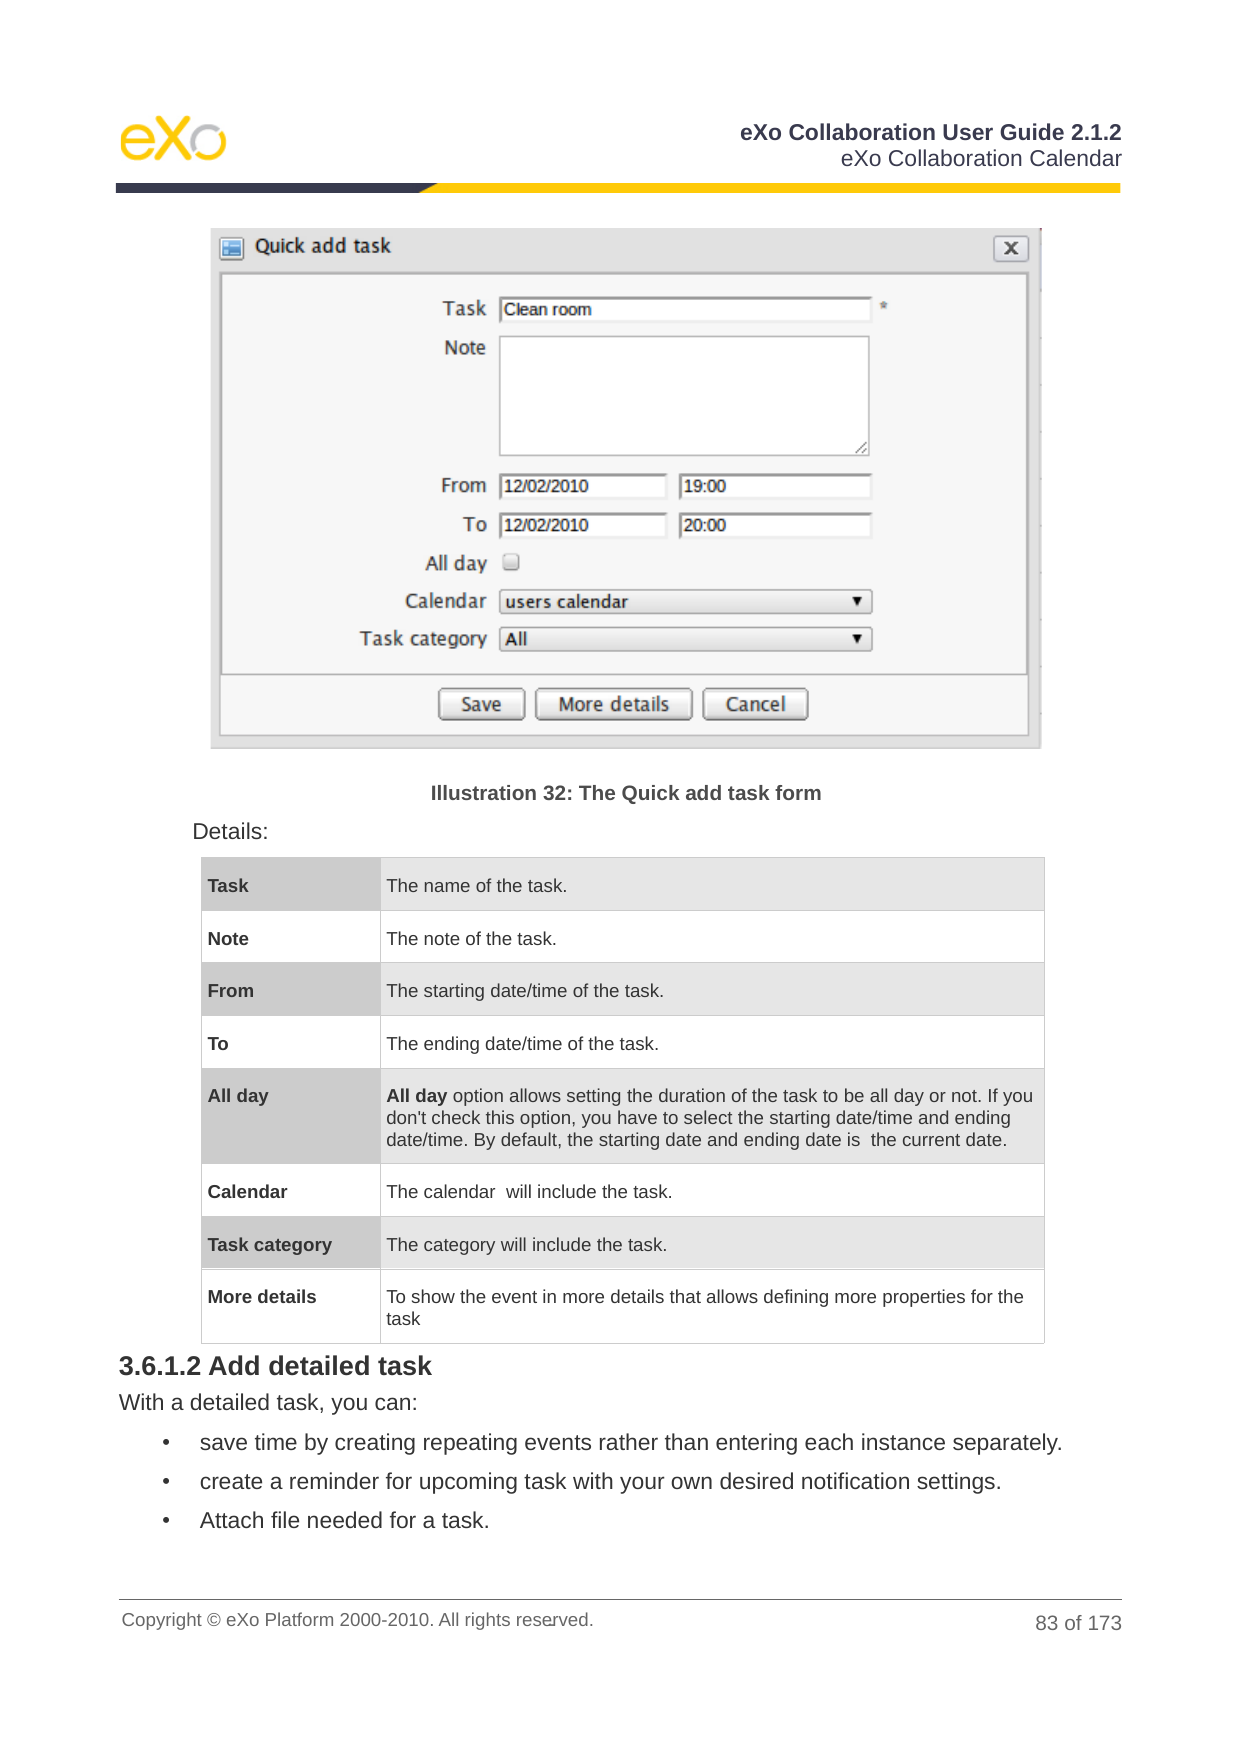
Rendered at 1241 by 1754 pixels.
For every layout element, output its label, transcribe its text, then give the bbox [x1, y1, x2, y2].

table_cell From [202, 963, 380, 1015]
table_cell The ending date/time of the task. [381, 1016, 1044, 1067]
text Illustration 32: The Quick add task form [197, 749, 1055, 804]
picture [210, 228, 1042, 749]
table_cell Calendar [202, 1164, 380, 1216]
table_cell Task category [202, 1217, 380, 1268]
table_cell All day [202, 1069, 380, 1163]
table_header The name of the task. [381, 858, 1044, 910]
picture [115, 183, 1121, 193]
table_cell All day option allows setting the duration of the task to be all day or not. If you don't check this option, you have to select the starting date/time and ending date/time. By default, the starting date and ending date is the current date. [381, 1069, 1044, 1163]
table_cell To show the event in more details that allows defining more properties for the task [381, 1270, 1044, 1343]
table_cell The calendar will include the task. [381, 1164, 1044, 1216]
table_cell The note of the task. [381, 911, 1044, 962]
list save time by creating repeating events rather than entering each instance separately. [162, 1428, 1122, 1455]
list Attach file needed for a task. [162, 1507, 1122, 1534]
table_cell More details [202, 1270, 380, 1343]
table_header Task [202, 858, 380, 910]
subtitle Add detailed task [118, 1350, 1122, 1381]
picture [120, 115, 227, 161]
list create a reminder for upcoming task with your own desired notification settings. [162, 1468, 1122, 1494]
text Details: [118, 749, 1122, 844]
table_cell Note [202, 911, 380, 962]
text With a detailed task, you can: [118, 1389, 1122, 1415]
table_cell The category will include the task. [381, 1217, 1044, 1268]
table_cell The starting date/time of the task. [381, 963, 1044, 1015]
table_cell To [202, 1016, 380, 1067]
